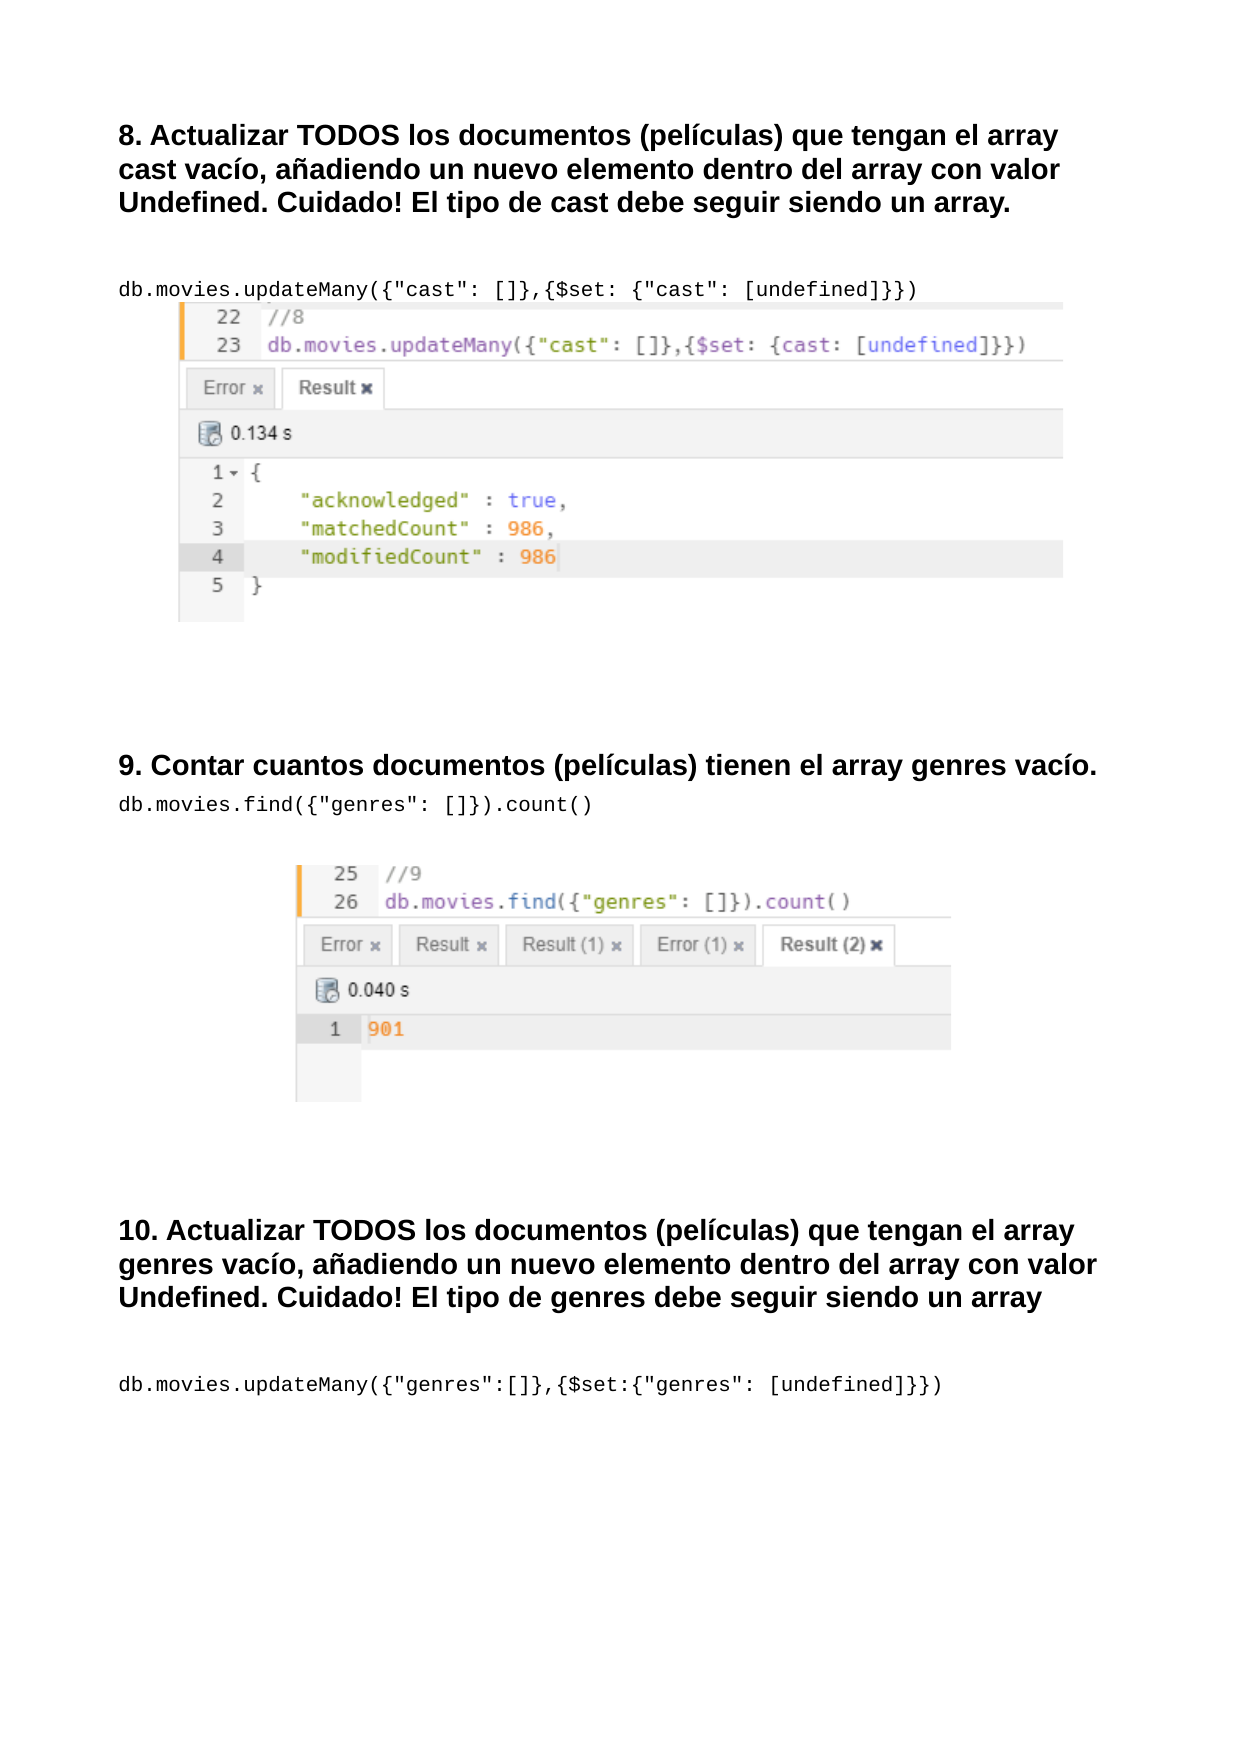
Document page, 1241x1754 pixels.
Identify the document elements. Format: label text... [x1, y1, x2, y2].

text db.movies.updateMany({"genres":[]},{$set:{"genres": [undefined]}}) [118, 1374, 1122, 1398]
text db.movies.updateMany({"cast": []},{$set: {"cast": [undefined]}}) [118, 279, 1122, 302]
picture [177, 302, 1064, 622]
subtitle 9. Contar cuantos documentos (películas) tienen el array genres vacío. [118, 748, 1122, 782]
text db.movies.find({"genres": []}).count() [118, 794, 1122, 818]
subtitle 8. Actualizar TODOS los documentos (películas) que tengan el array cast vacío, añadiendo un nuevo elemento dentro del array con valor Undefined. Cuidado! El tipo de cast debe seguir siendo un array. [118, 118, 1122, 219]
subtitle 10. Actualizar TODOS los documentos (películas) que tengan el array genres vacío, añadiendo un nuevo elemento dentro del array con valor Undefined. Cuidado! El tipo de genres debe seguir siendo un array [118, 1213, 1122, 1314]
picture [288, 865, 952, 1102]
